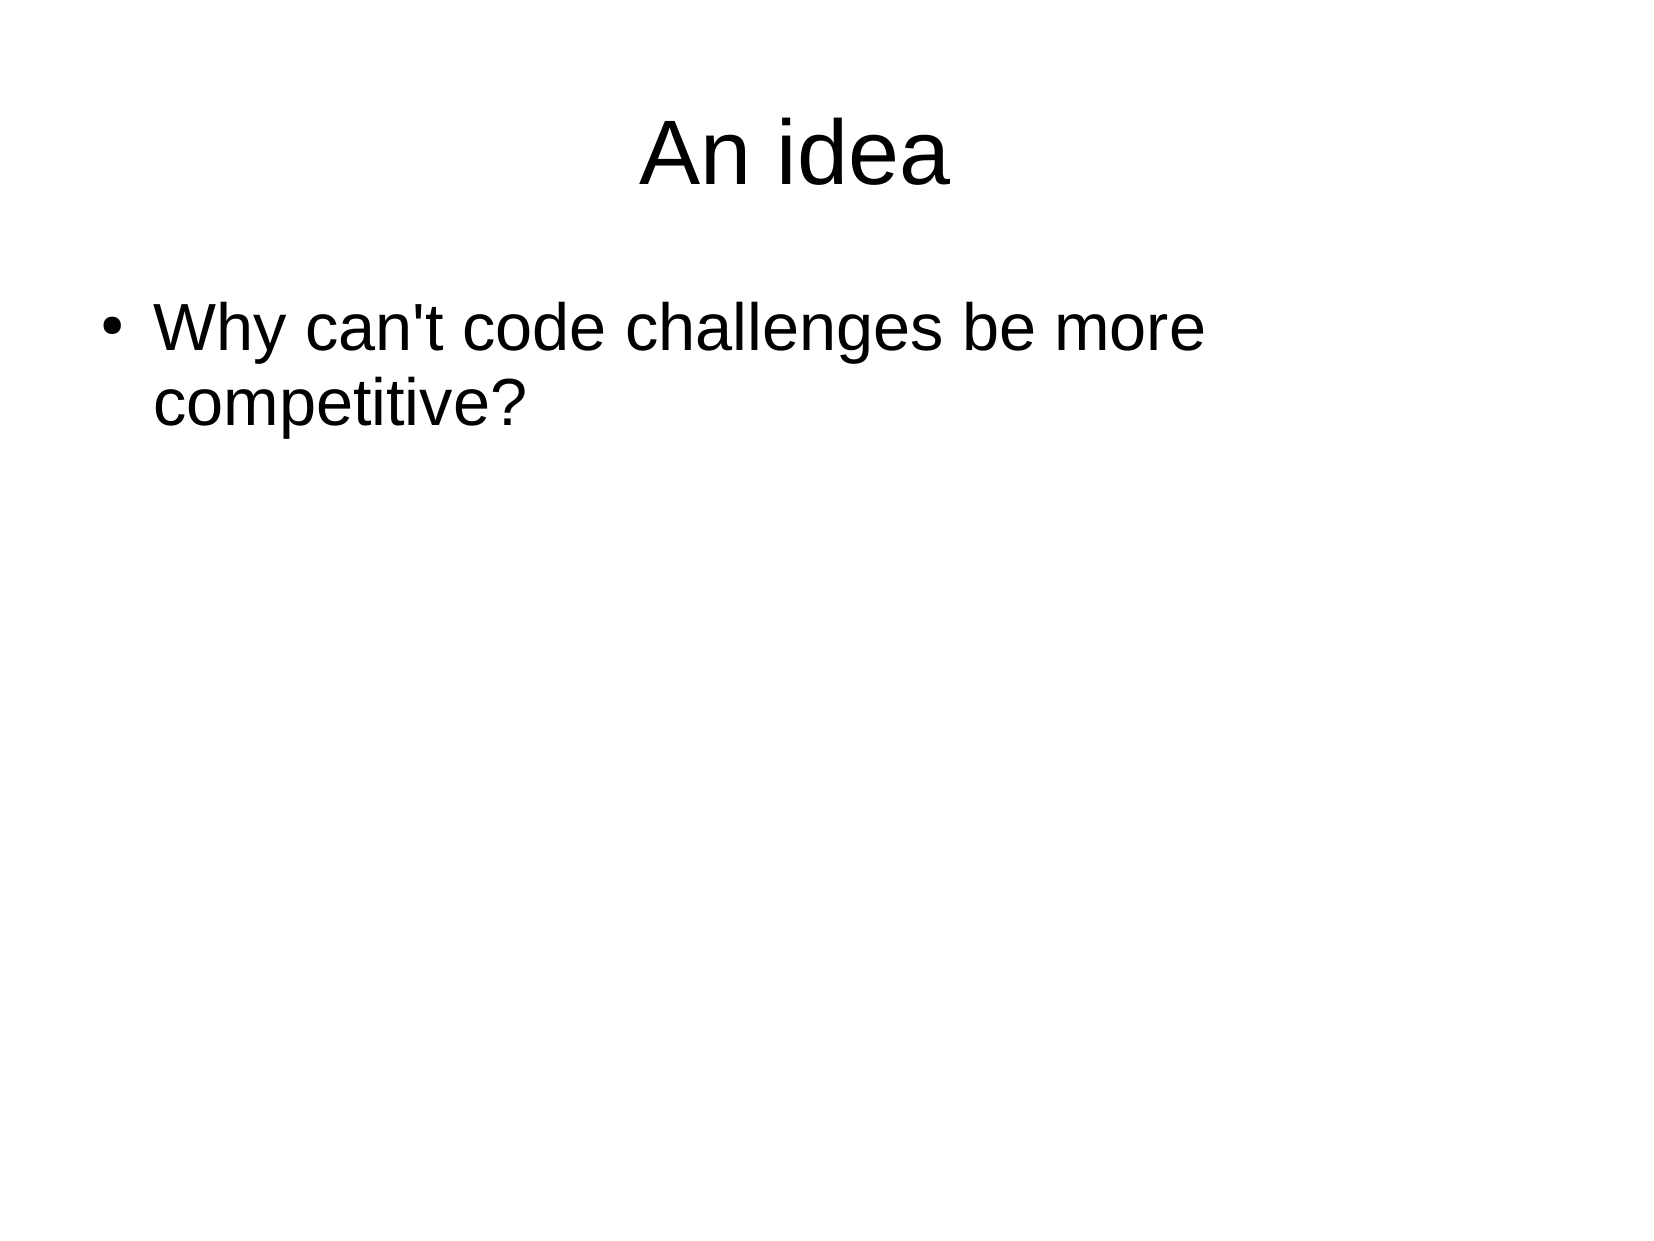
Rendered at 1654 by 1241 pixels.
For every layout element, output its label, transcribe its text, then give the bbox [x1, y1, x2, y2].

list Why can't code challenges be more competitive? [82, 290, 1571, 1010]
title An idea [82, 49, 1571, 257]
